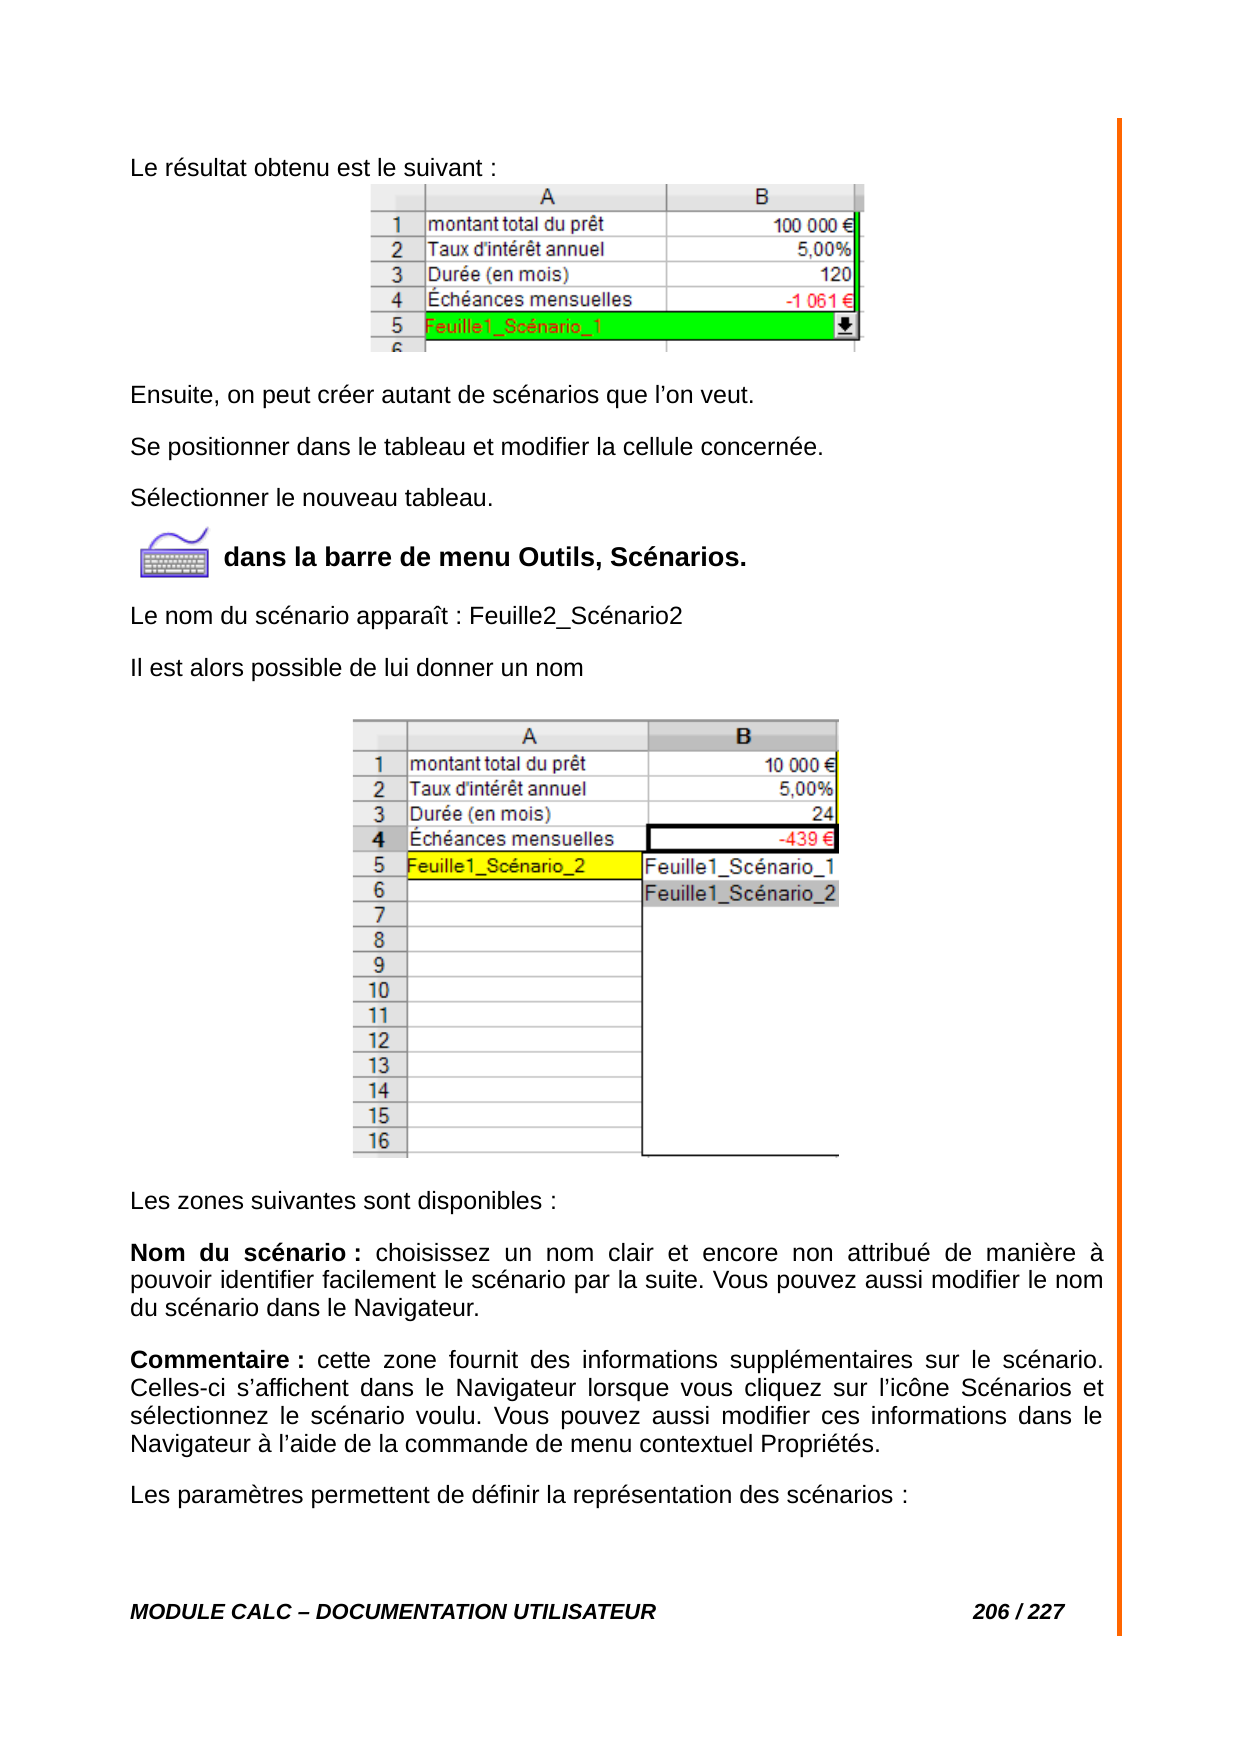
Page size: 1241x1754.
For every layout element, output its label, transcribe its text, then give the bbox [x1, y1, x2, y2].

text dans la barre de menu Outils, Scénarios. [212, 542, 1105, 572]
text Nom du scénario : choisissez un nom clair et encore non attribué de manière à pouvoir identifier facilement le scénario par la suite. Vous pouvez aussi modifier le nom du scénario dans le Navigateur. [130, 1238, 1105, 1322]
text Les zones suivantes sont disponibles : [130, 705, 1105, 1215]
picture [136, 516, 212, 592]
text Se positionner dans le tableau et modifier la cellule concernée. [130, 433, 1105, 461]
text Ensuite, on peut créer autant de scénarios que l’on veut. [130, 352, 1105, 409]
text Sélectionner le nouveau tableau. [130, 484, 1105, 512]
picture [370, 184, 865, 352]
text Le nom du scénario apparaît : Feuille2_Scénario2 [130, 602, 1105, 630]
text Il est alors possible de lui donner un nom [130, 653, 1105, 681]
text Les paramètres permettent de définir la représentation des scénarios : [130, 1481, 1105, 1509]
text Le résultat obtenu est le suivant : [130, 153, 1105, 181]
picture [352, 719, 839, 1158]
text Commentaire : cette zone fournit des informations supplémentaires sur le scénario. Celles-ci s’affichent dans le Navigateur lorsque vous cliquez sur l’icône Scénarios et sélectionnez le scénario voulu. Vous pouvez aussi modifier ces informations dans le Navigateur à l’aide de la commande de menu contextuel Propriétés. [130, 1346, 1105, 1457]
